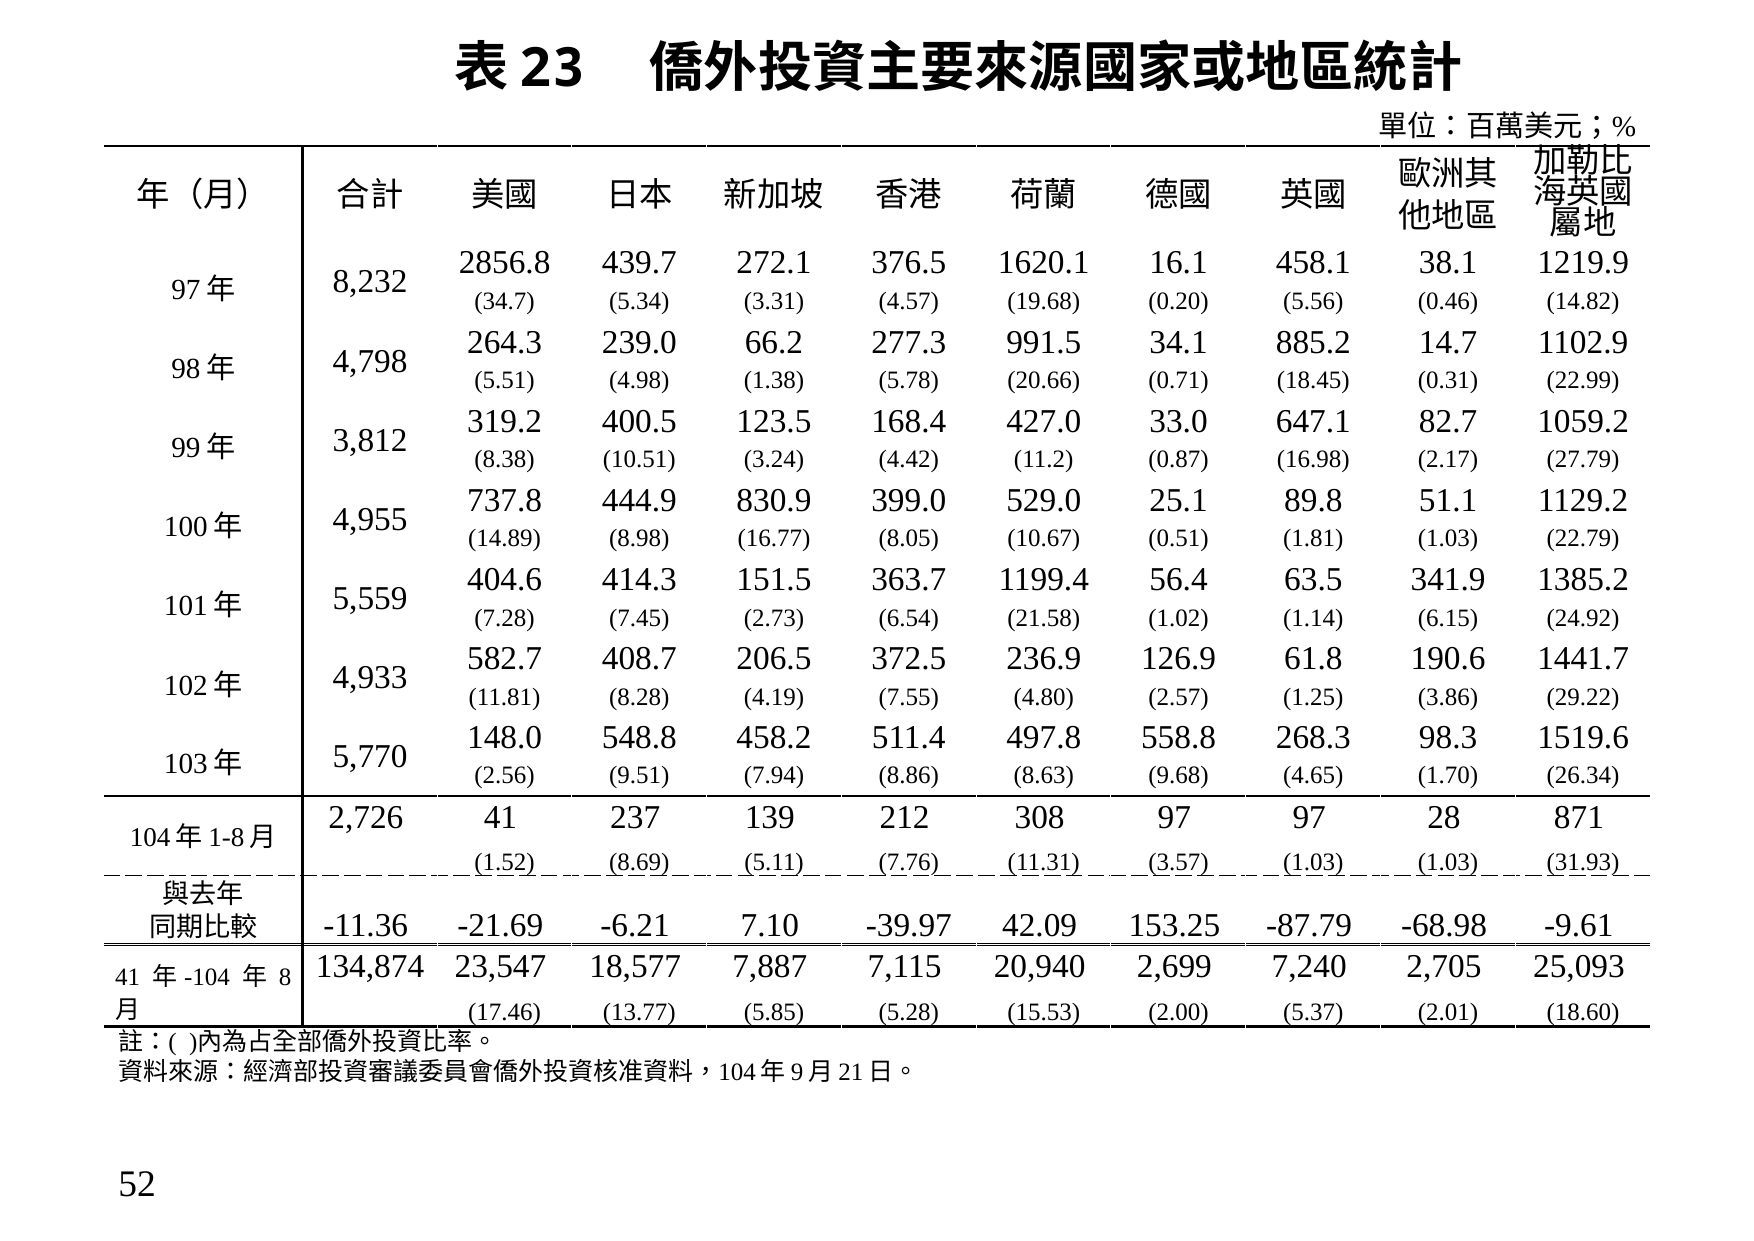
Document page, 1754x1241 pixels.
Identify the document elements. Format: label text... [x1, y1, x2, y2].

table_cell 529.0 (10.67) [977, 479, 1110, 557]
table_cell 414.3 (7.45) [572, 559, 706, 637]
table_header 加勒比海英國屬地 [1516, 147, 1650, 241]
table_cell 404.6 (7.28) [438, 559, 571, 637]
table_cell 100年 [104, 479, 301, 557]
table_cell (5.37) [1246, 985, 1380, 1025]
table_cell 7,115 [842, 946, 976, 984]
table_cell 372.5 (7.55) [842, 638, 976, 716]
table_cell 376.5 (4.57) [842, 242, 976, 320]
table_cell (5.28) [842, 985, 976, 1025]
table_header 年（月） [104, 147, 301, 241]
table_cell 153.25 [1111, 875, 1245, 943]
table_cell 23,547 [438, 946, 571, 984]
table_cell (1.52) [438, 835, 571, 875]
table_cell 239.0 (4.98) [572, 321, 706, 399]
table_cell 151.5 (2.73) [707, 559, 841, 637]
table_cell 82.7 (2.17) [1381, 400, 1515, 478]
table_header 新加坡 [707, 147, 841, 241]
table_cell 582.7 (11.81) [438, 638, 571, 716]
table_cell 4,955 [304, 479, 437, 557]
table_cell 148.0 (2.56) [438, 716, 571, 795]
table_cell 212 [842, 797, 976, 835]
table_cell [304, 835, 437, 875]
table_cell 458.2 (7.94) [707, 716, 841, 795]
table_header 歐洲其他地區 [1381, 147, 1515, 241]
table_cell 991.5 (20.66) [977, 321, 1110, 399]
table_cell 439.7 (5.34) [572, 242, 706, 320]
table_cell 308 [977, 797, 1110, 835]
table_cell 647.1 (16.98) [1246, 400, 1380, 478]
table_cell 341.9 (6.15) [1381, 559, 1515, 637]
table_cell 264.3 (5.51) [438, 321, 571, 399]
table_cell -39.97 [842, 875, 976, 943]
table_cell 101年 [104, 559, 301, 637]
table_cell 134,874 [304, 946, 437, 984]
table_cell (1.03) [1381, 835, 1515, 875]
table_cell 277.3 (5.78) [842, 321, 976, 399]
table_cell 33.0 (0.87) [1111, 400, 1245, 478]
table_cell 400.5 (10.51) [572, 400, 706, 478]
table_cell (2.00) [1111, 985, 1245, 1025]
table_header 德國 [1111, 147, 1245, 241]
table_cell 63.5 (1.14) [1246, 559, 1380, 637]
table_cell 126.9 (2.57) [1111, 638, 1245, 716]
table_cell 97 [1246, 797, 1380, 835]
table_cell 548.8 (9.51) [572, 716, 706, 795]
table_cell 41年-104年8月 [104, 946, 301, 1025]
table_cell 427.0 (11.2) [977, 400, 1110, 478]
table_cell 66.2 (1.38) [707, 321, 841, 399]
table_cell 1199.4 (21.58) [977, 559, 1110, 637]
table_cell 737.8 (14.89) [438, 479, 571, 557]
table_cell 99年 [104, 400, 301, 478]
table_cell 97年 [104, 242, 301, 320]
table_cell 237 [572, 797, 706, 835]
table_cell 2,726 [304, 797, 437, 835]
table_cell 5,770 [304, 716, 437, 795]
table_cell 558.8 (9.68) [1111, 716, 1245, 795]
table_cell 25,093 [1516, 946, 1650, 984]
table_cell (7.76) [842, 835, 976, 875]
table_cell 3,812 [304, 400, 437, 478]
table_cell [304, 985, 437, 1025]
table_cell (31.93) [1516, 835, 1650, 875]
table_cell 98年 [104, 321, 301, 399]
table_cell (8.69) [572, 835, 706, 875]
table_header 日本 [572, 147, 706, 241]
table_header 英國 [1246, 147, 1380, 241]
table_cell 與去年 同期比較 [104, 875, 301, 943]
table_cell 4,933 [304, 638, 437, 716]
table_cell 14.7 (0.31) [1381, 321, 1515, 399]
table_cell (3.57) [1111, 835, 1245, 875]
table_cell 2856.8 (34.7) [438, 242, 571, 320]
table_cell 319.2 (8.38) [438, 400, 571, 478]
table_cell (18.60) [1516, 985, 1650, 1025]
table_cell 236.9 (4.80) [977, 638, 1110, 716]
table_cell 5,559 [304, 559, 437, 637]
table_cell 1620.1 (19.68) [977, 242, 1110, 320]
table_cell 28 [1381, 797, 1515, 835]
table_cell (5.11) [707, 835, 841, 875]
table_cell 1519.6 (26.34) [1516, 716, 1650, 795]
table_cell 1059.2 (27.79) [1516, 400, 1650, 478]
table_cell 444.9 (8.98) [572, 479, 706, 557]
table_cell 497.8 (8.63) [977, 716, 1110, 795]
table_cell 102年 [104, 638, 301, 716]
table_cell 1441.7 (29.22) [1516, 638, 1650, 716]
table_cell 272.1 (3.31) [707, 242, 841, 320]
table_cell -11.36 [304, 875, 437, 943]
table_cell 1385.2 (24.92) [1516, 559, 1650, 637]
table_cell 20,940 [977, 946, 1110, 984]
table_cell 16.1 (0.20) [1111, 242, 1245, 320]
text 註：( )內為占全部僑外投資比率。 [118, 1028, 1636, 1057]
table_cell 168.4 (4.42) [842, 400, 976, 478]
table_cell 206.5 (4.19) [707, 638, 841, 716]
table_header 合計 [304, 147, 437, 241]
table_cell 363.7 (6.54) [842, 559, 976, 637]
table_cell 42.09 [977, 875, 1110, 943]
text 單位：百萬美元；% [118, 103, 1636, 145]
table_cell 38.1 (0.46) [1381, 242, 1515, 320]
table_cell (2.01) [1381, 985, 1515, 1025]
table_cell -21.69 [438, 875, 571, 943]
table_cell 34.1 (0.71) [1111, 321, 1245, 399]
table_header 香港 [842, 147, 976, 241]
table_cell 1129.2 (22.79) [1516, 479, 1650, 557]
table_cell 123.5 (3.24) [707, 400, 841, 478]
table_cell 104年1-8月 [104, 797, 301, 875]
table_cell -68.98 [1381, 875, 1515, 943]
table_cell 2,699 [1111, 946, 1245, 984]
table_cell 1102.9 (22.99) [1516, 321, 1650, 399]
table_cell 511.4 (8.86) [842, 716, 976, 795]
table_cell 56.4 (1.02) [1111, 559, 1245, 637]
table_cell 871 [1516, 797, 1650, 835]
table_cell 190.6 (3.86) [1381, 638, 1515, 716]
table_cell (11.31) [977, 835, 1110, 875]
subtitle 表23 僑外投資主要來源國家或地區統計 [118, 24, 1636, 103]
table_cell 458.1 (5.56) [1246, 242, 1380, 320]
table_cell 8,232 [304, 242, 437, 320]
table_cell (15.53) [977, 985, 1110, 1025]
table_cell 97 [1111, 797, 1245, 835]
table_cell 89.8 (1.81) [1246, 479, 1380, 557]
table_header 美國 [438, 147, 571, 241]
table_cell -6.21 [572, 875, 706, 943]
table_cell 51.1 (1.03) [1381, 479, 1515, 557]
table_cell 98.3 (1.70) [1381, 716, 1515, 795]
table_cell 61.8 (1.25) [1246, 638, 1380, 716]
table_cell 139 [707, 797, 841, 835]
text 資料來源：經濟部投資審議委員會僑外投資核准資料，104年9月21日。 [118, 1057, 1636, 1086]
table_header 荷蘭 [977, 147, 1110, 241]
table_cell (13.77) [572, 985, 706, 1025]
table_cell 399.0 (8.05) [842, 479, 976, 557]
table_cell 268.3 (4.65) [1246, 716, 1380, 795]
table_cell (17.46) [438, 985, 571, 1025]
table_cell 408.7 (8.28) [572, 638, 706, 716]
table_cell 25.1 (0.51) [1111, 479, 1245, 557]
table_cell 1219.9 (14.82) [1516, 242, 1650, 320]
table_cell 7,887 [707, 946, 841, 984]
table_cell 2,705 [1381, 946, 1515, 984]
table_cell 41 [438, 797, 571, 835]
table_cell (5.85) [707, 985, 841, 1025]
table_cell -9.61 [1516, 875, 1650, 943]
table_cell 7,240 [1246, 946, 1380, 984]
table_cell 7.10 [707, 875, 841, 943]
table_cell 830.9 (16.77) [707, 479, 841, 557]
table_cell 103年 [104, 716, 301, 795]
table_cell -87.79 [1246, 875, 1380, 943]
table_cell 885.2 (18.45) [1246, 321, 1380, 399]
table_cell 4,798 [304, 321, 437, 399]
table_cell 18,577 [572, 946, 706, 984]
table_cell (1.03) [1246, 835, 1380, 875]
